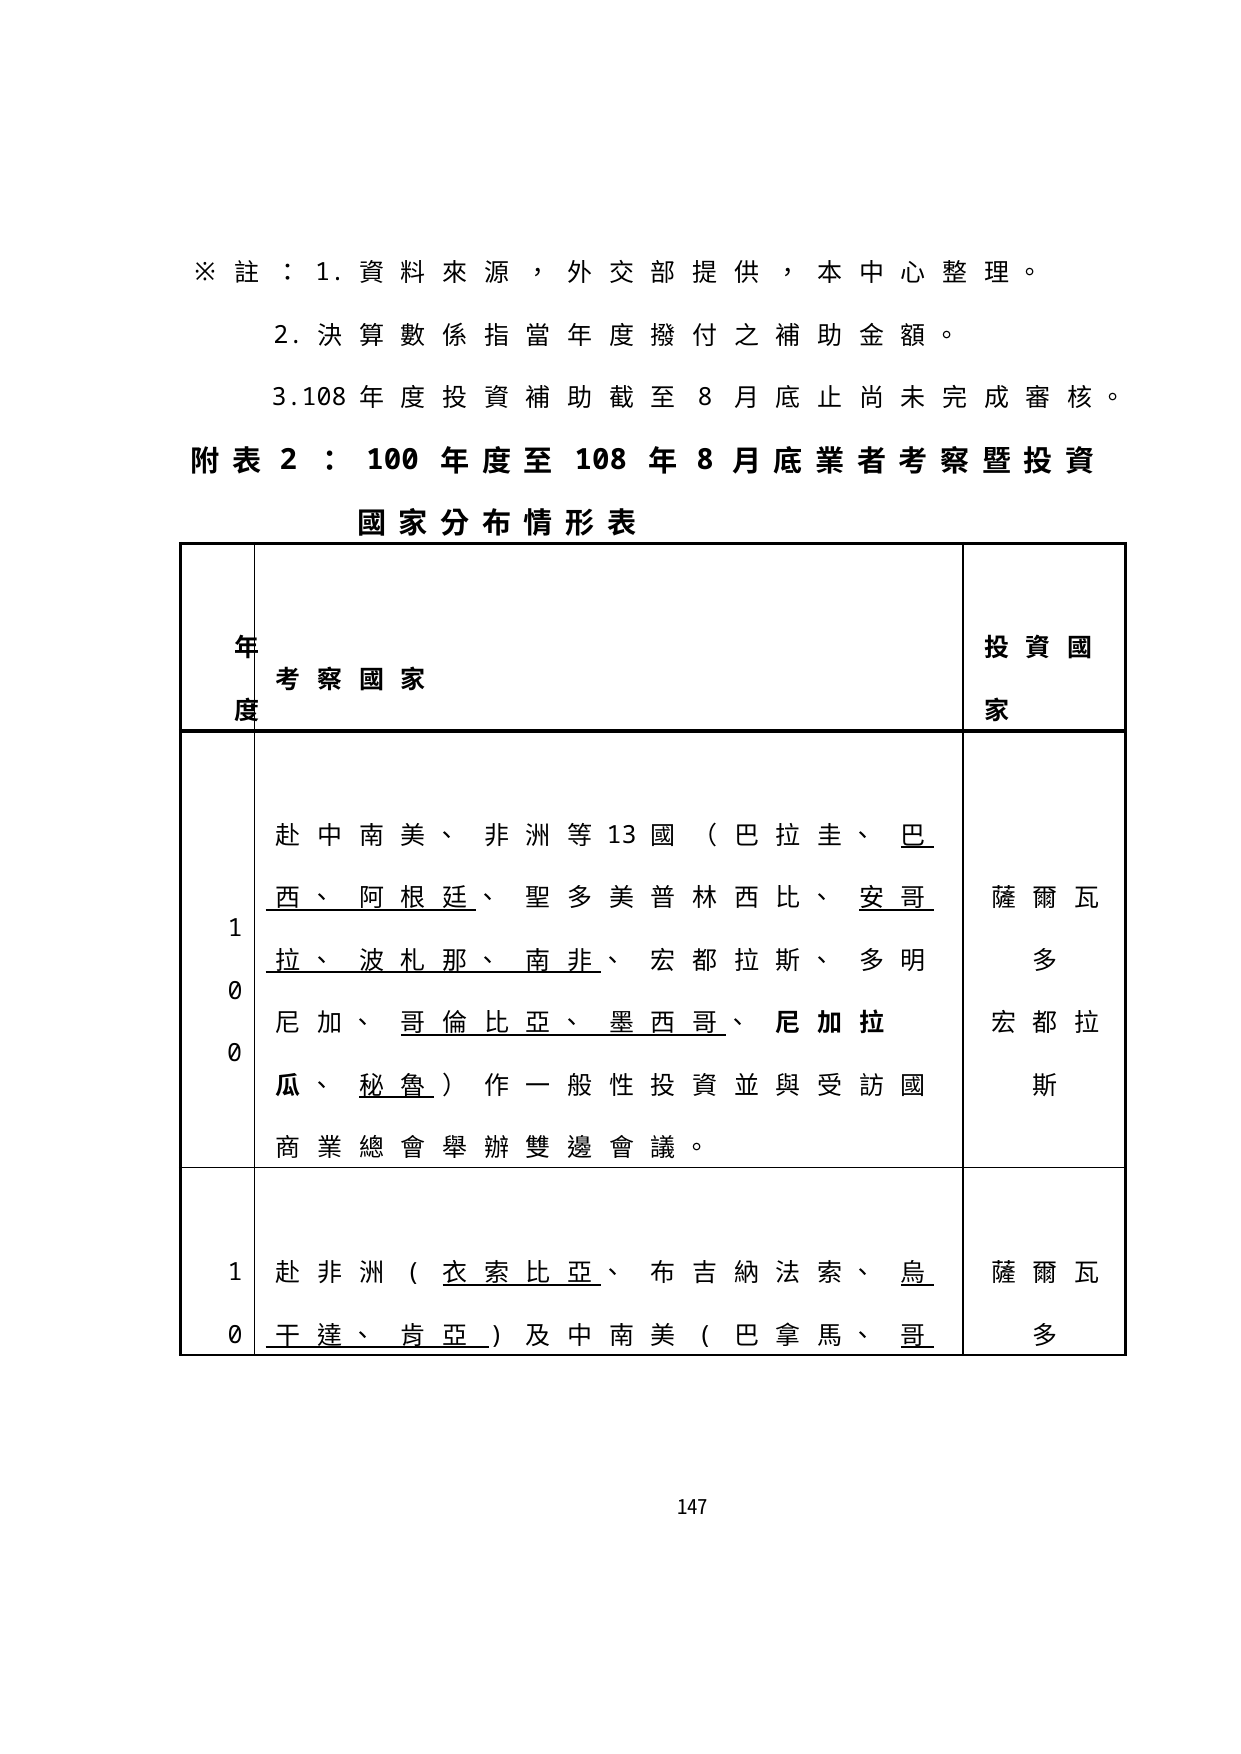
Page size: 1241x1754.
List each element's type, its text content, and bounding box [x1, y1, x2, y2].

table_cell 薩爾瓦多 宏都拉斯 [964, 733, 1124, 1167]
text 3.108年度投資補助截至8月底止尚未完成審核。 [243, 354, 1101, 417]
text 2.決算數係指當年度撥付之補助金額。 [243, 292, 1101, 354]
table_header 考察國家 [255, 545, 962, 729]
table_cell 赴非洲(衣索比亞、布吉納法索、烏干達、肯亞)及中南美(巴拿馬、哥 [255, 1168, 962, 1354]
table_cell 100 [182, 733, 254, 1167]
table_cell 薩爾瓦多 [964, 1168, 1124, 1354]
table_header 年度 [182, 545, 254, 729]
text ※註：1.資料來源，外交部提供，本中心整理。 [169, 229, 1101, 292]
table_cell 10 [182, 1168, 254, 1354]
table_cell 赴中南美、非洲等13國（巴拉圭、巴西、阿根廷、聖多美普林西比、安哥拉、波札那、南非、宏都拉斯、多明尼加、哥倫比亞、墨西哥、尼加拉瓜、秘魯）作一般性投資並與受訪國商業總會舉辦雙邊會議。 [255, 733, 962, 1167]
text 附表2：100年度至108年8月底業者考察暨投資國家分布情形表 [169, 417, 1101, 542]
table_header 投資國家 [964, 545, 1124, 729]
